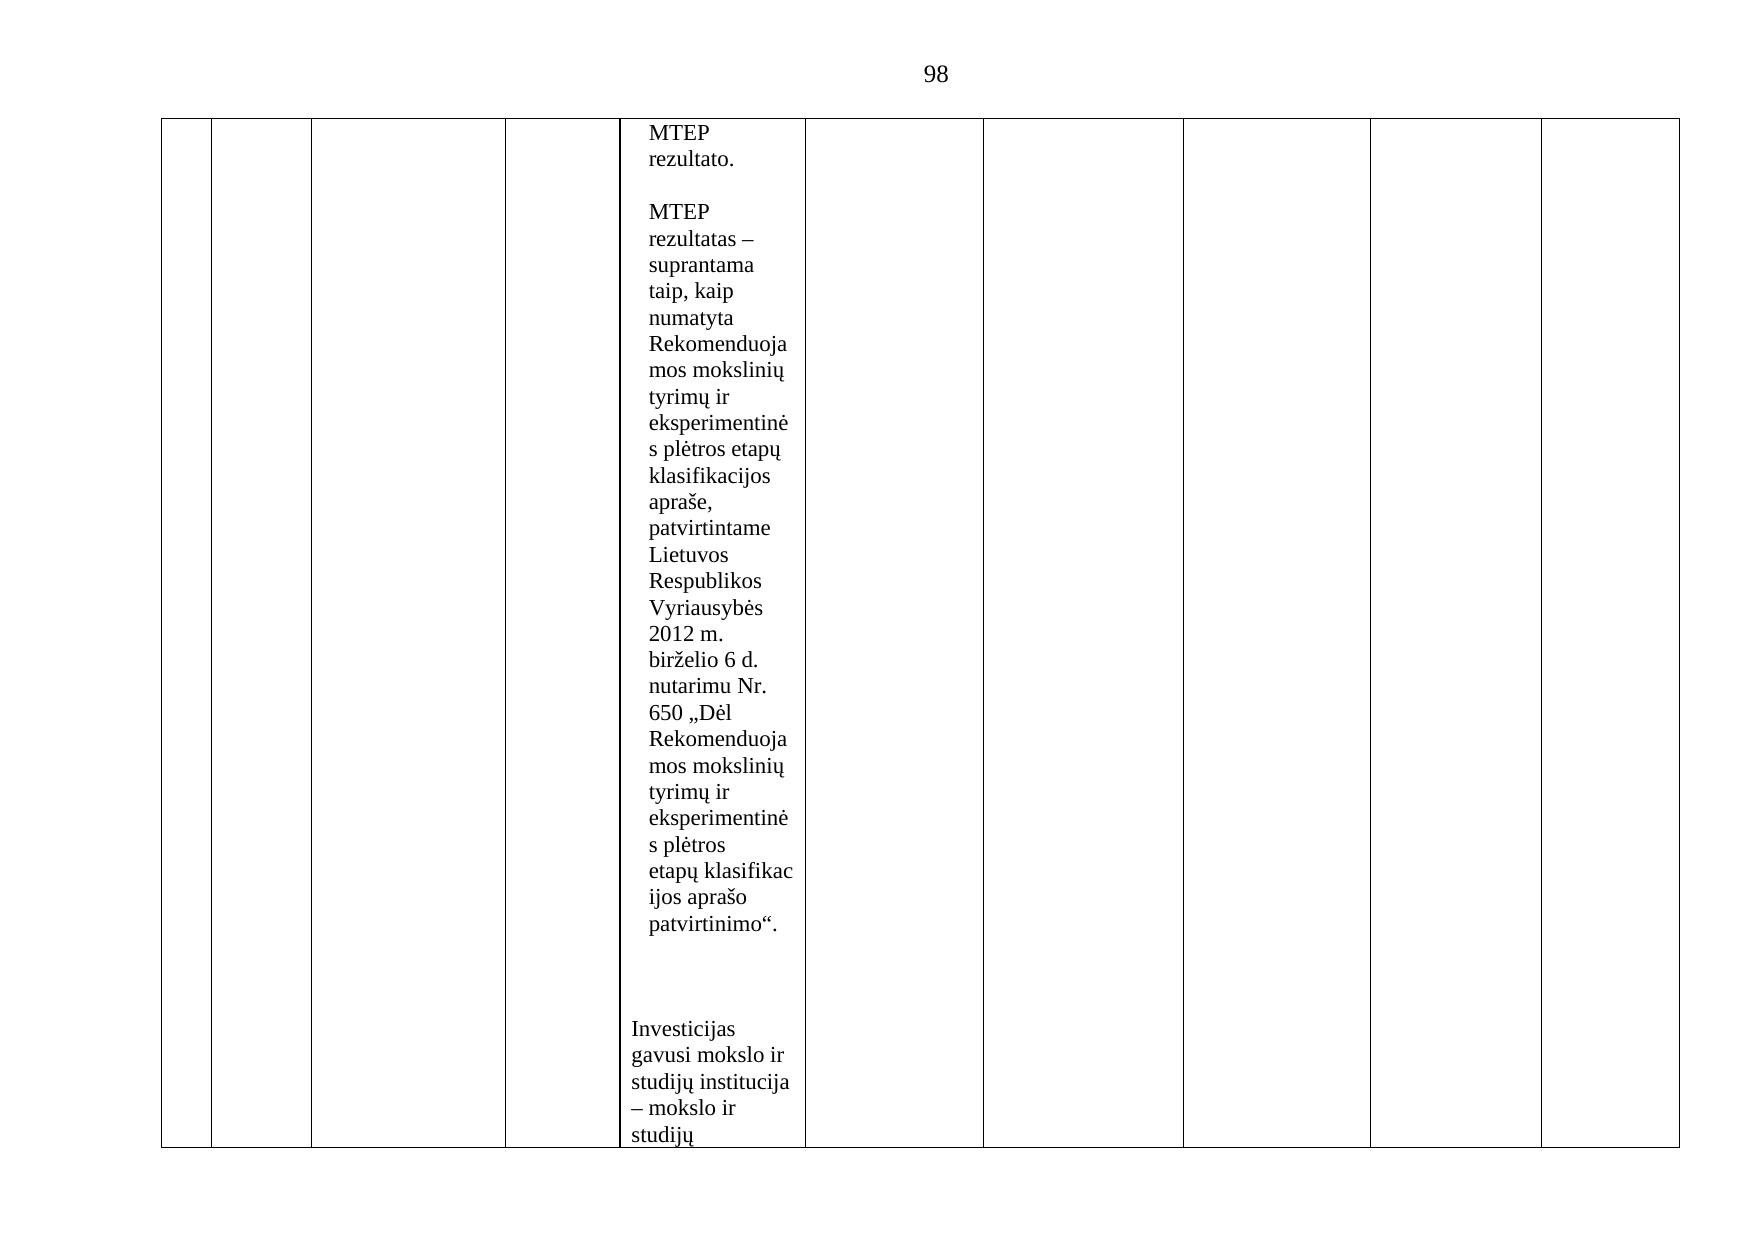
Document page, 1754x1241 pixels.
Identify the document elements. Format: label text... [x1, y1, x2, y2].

table_cell [312, 119, 505, 1147]
table_cell [984, 119, 1183, 1147]
table_cell [1184, 119, 1370, 1147]
table_cell [162, 119, 211, 1147]
table_cell [1371, 119, 1541, 1147]
table_cell [1542, 119, 1679, 1147]
table_cell [212, 119, 311, 1147]
table_cell [806, 119, 983, 1147]
table_cell [506, 119, 619, 1147]
table_cell MTEP rezultato. MTEP rezultatas – suprantama taip, kaip numatyta Rekomenduojamos mokslinių tyrimų ir eksperimentinės plėtros etapų klasifikacijos apraše, patvirtintame Lietuvos Respublikos Vyriausybės 2012 m. birželio 6 d. nutarimu Nr. 650 „Dėl Rekomenduojamos mokslinių tyrimų ir eksperimentinės plėtros etapų klasifikacijos aprašo patvirtinimo“. Investicijas gavusi mokslo ir studijų institucija – mokslo ir studijų [621, 119, 805, 1147]
